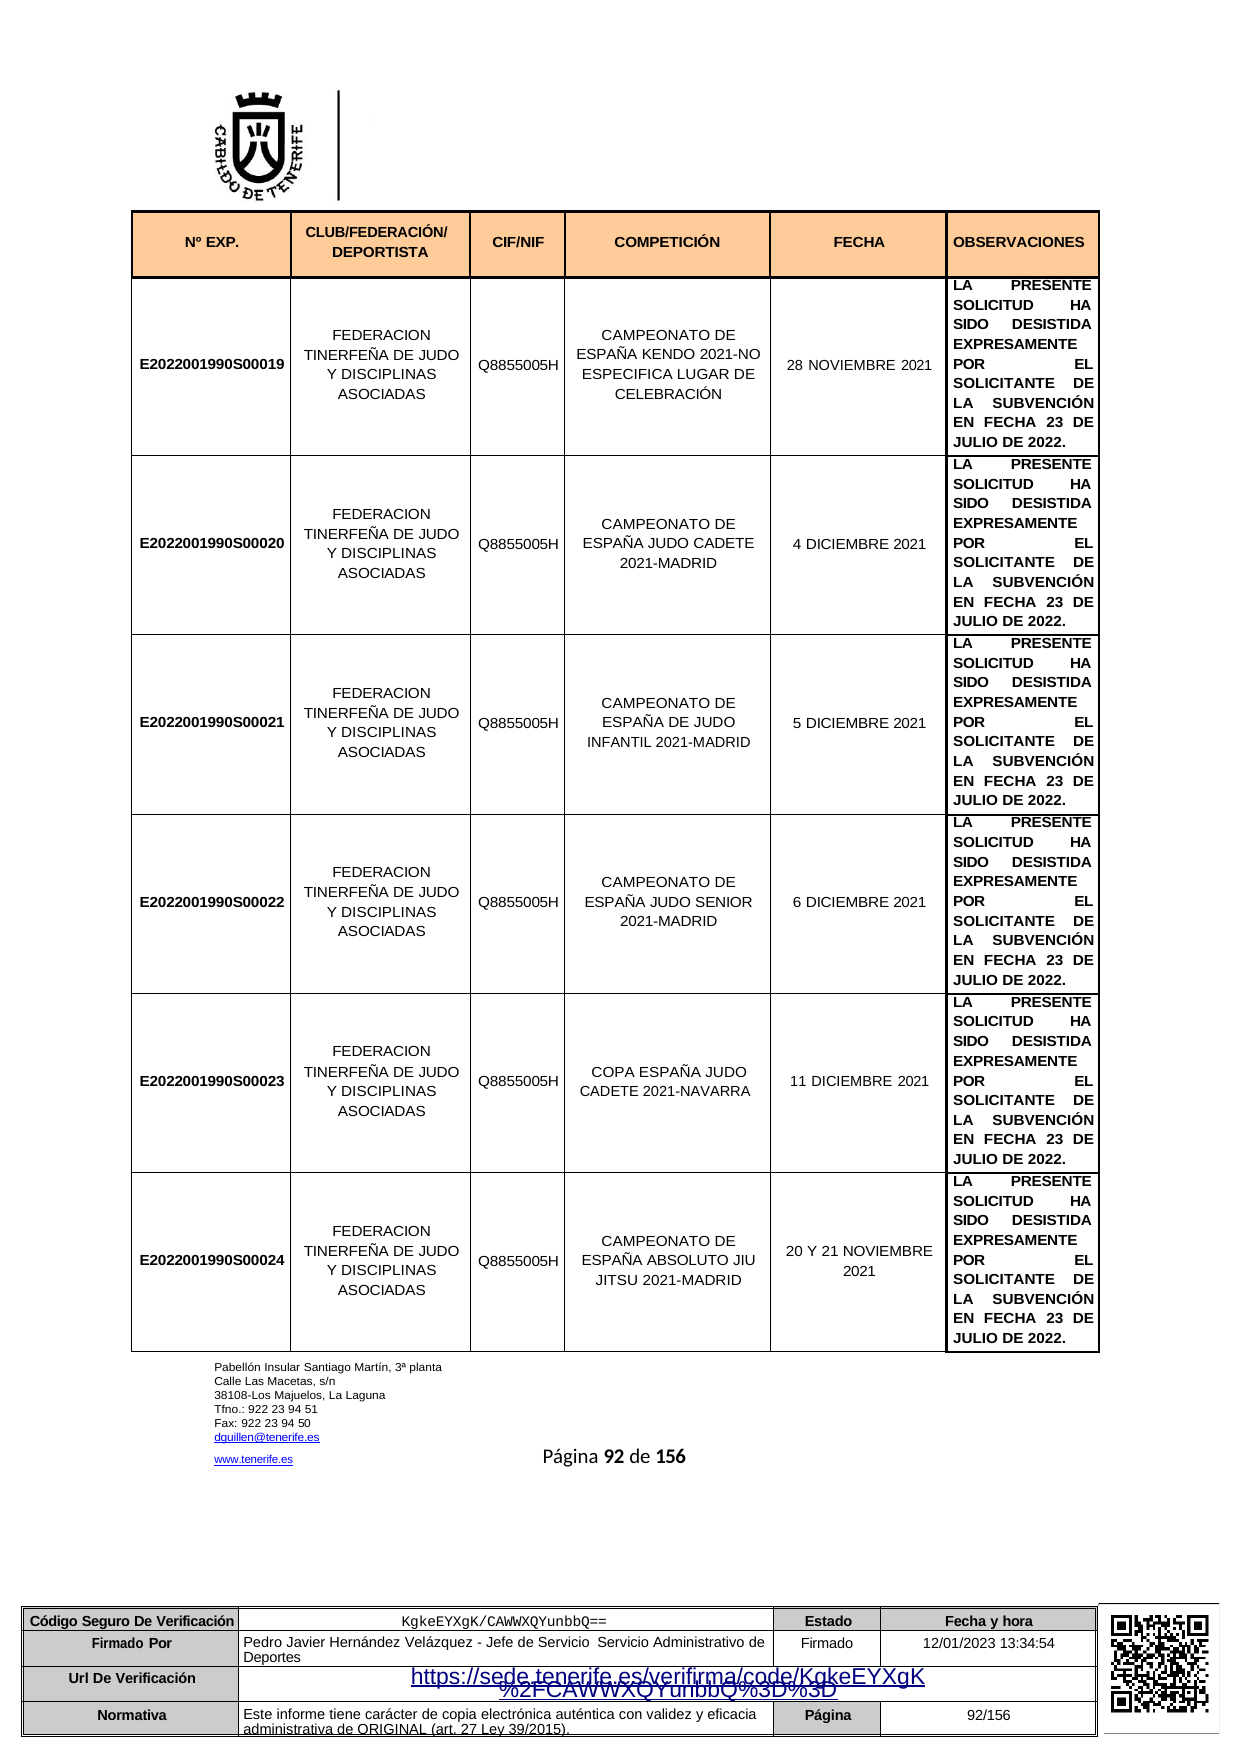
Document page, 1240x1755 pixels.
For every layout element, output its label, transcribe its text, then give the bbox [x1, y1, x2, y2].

table_cell 28 NOVIEMBRE 2021 [771, 279, 945, 455]
table_cell Q8855005H [471, 456, 564, 634]
table_cell 6 DICIEMBRE 2021 [771, 815, 945, 993]
table_cell LA PRESENTE SOLICITUD HA SIDO DESISTIDA EXPRESAMENTE POR EL SOLICITANTE DE LA SUBVENCIÓN EN FECHA 23 DE JULIO DE 2022. [948, 995, 1098, 1172]
text 38108-Los Majuelos, La Laguna Tfno.: 922 23 94 51 [214, 1388, 413, 1416]
table_cell FEDERACION TINERFEÑA DE JUDO Y DISCIPLINAS ASOCIADAS [291, 279, 470, 455]
table_cell E2022001990S00020 [132, 456, 290, 634]
table_cell 5 DICIEMBRE 2021 [771, 635, 945, 813]
table_cell CAMPEONATO DE ESPAÑA DE JUDO INFANTIL 2021-MADRID [565, 635, 770, 813]
table_cell 11 DICIEMBRE 2021 [771, 994, 945, 1172]
text Pabellón Insular Santiago Martín, 3ª planta Calle Las Macetas, s/n [214, 1360, 467, 1388]
table_cell E2022001990S00022 [132, 815, 290, 993]
table_cell FEDERACION TINERFEÑA DE JUDO Y DISCIPLINAS ASOCIADAS [291, 994, 470, 1172]
table_cell Q8855005H [471, 279, 564, 455]
table_cell LA PRESENTE SOLICITUD HA SIDO DESISTIDA EXPRESAMENTE POR EL SOLICITANTE DE LA SUBVENCIÓN EN FECHA 23 DE JULIO DE 2022. [948, 279, 1098, 455]
table_cell CAMPEONATO DE ESPAÑA JUDO SENIOR 2021-MADRID [565, 815, 770, 993]
table_cell E2022001990S00019 [132, 279, 290, 455]
table_cell FEDERACION TINERFEÑA DE JUDO Y DISCIPLINAS ASOCIADAS [291, 456, 470, 634]
table_header CLUB/FEDERACIÓN/ DEPORTISTA [292, 213, 469, 276]
table_cell FEDERACION TINERFEÑA DE JUDO Y DISCIPLINAS ASOCIADAS [291, 1173, 470, 1351]
table_cell LA PRESENTE SOLICITUD HA SIDO DESISTIDA EXPRESAMENTE POR EL SOLICITANTE DE LA SUBVENCIÓN EN FECHA 23 DE JULIO DE 2022. [948, 636, 1098, 813]
table_cell LA PRESENTE SOLICITUD HA SIDO DESISTIDA EXPRESAMENTE POR EL SOLICITANTE DE LA SUBVENCIÓN EN FECHA 23 DE JULIO DE 2022. [948, 1174, 1098, 1351]
table_cell E2022001990S00023 [132, 994, 290, 1172]
table_cell COPA ESPAÑA JUDO CADETE 2021-NAVARRA [565, 994, 770, 1172]
text Fax: 922 23 94 50 [214, 1416, 1110, 1429]
table_header CIF/NIF [471, 213, 564, 276]
table_cell CAMPEONATO DE ESPAÑA ABSOLUTO JIU JITSU 2021-MADRID [565, 1173, 770, 1351]
text www.tenerife.es Página 92 de 156 [214, 1443, 1110, 1469]
table_cell FEDERACION TINERFEÑA DE JUDO Y DISCIPLINAS ASOCIADAS [291, 815, 470, 993]
table_header COMPETICIÓN [566, 213, 769, 276]
table_cell CAMPEONATO DE ESPAÑA JUDO CADETE 2021-MADRID [565, 456, 770, 634]
table_header OBSERVACIONES [948, 213, 1098, 276]
table_cell 20 Y 21 NOVIEMBRE 2021 [771, 1173, 945, 1351]
table_header Nº EXP. [133, 213, 290, 276]
table_cell CAMPEONATO DE ESPAÑA KENDO 2021-NO ESPECIFICA LUGAR DE CELEBRACIÓN [565, 279, 770, 455]
table_cell LA PRESENTE SOLICITUD HA SIDO DESISTIDA EXPRESAMENTE POR EL SOLICITANTE DE LA SUBVENCIÓN EN FECHA 23 DE JULIO DE 2022. [948, 816, 1098, 993]
table_cell E2022001990S00021 [132, 635, 290, 813]
table_cell Q8855005H [471, 994, 564, 1172]
table_cell FEDERACION TINERFEÑA DE JUDO Y DISCIPLINAS ASOCIADAS [291, 635, 470, 813]
table_cell Q8855005H [471, 635, 564, 813]
table_cell Q8855005H [471, 815, 564, 993]
table_cell Q8855005H [471, 1173, 564, 1351]
table_cell 4 DICIEMBRE 2021 [771, 456, 945, 634]
table_header FECHA [771, 213, 945, 276]
table_cell E2022001990S00024 [132, 1173, 290, 1351]
text dguillen@tenerife.es [214, 1430, 1110, 1443]
table_cell LA PRESENTE SOLICITUD HA SIDO DESISTIDA EXPRESAMENTE POR EL SOLICITANTE DE LA SUBVENCIÓN EN FECHA 23 DE JULIO DE 2022. [948, 457, 1098, 634]
